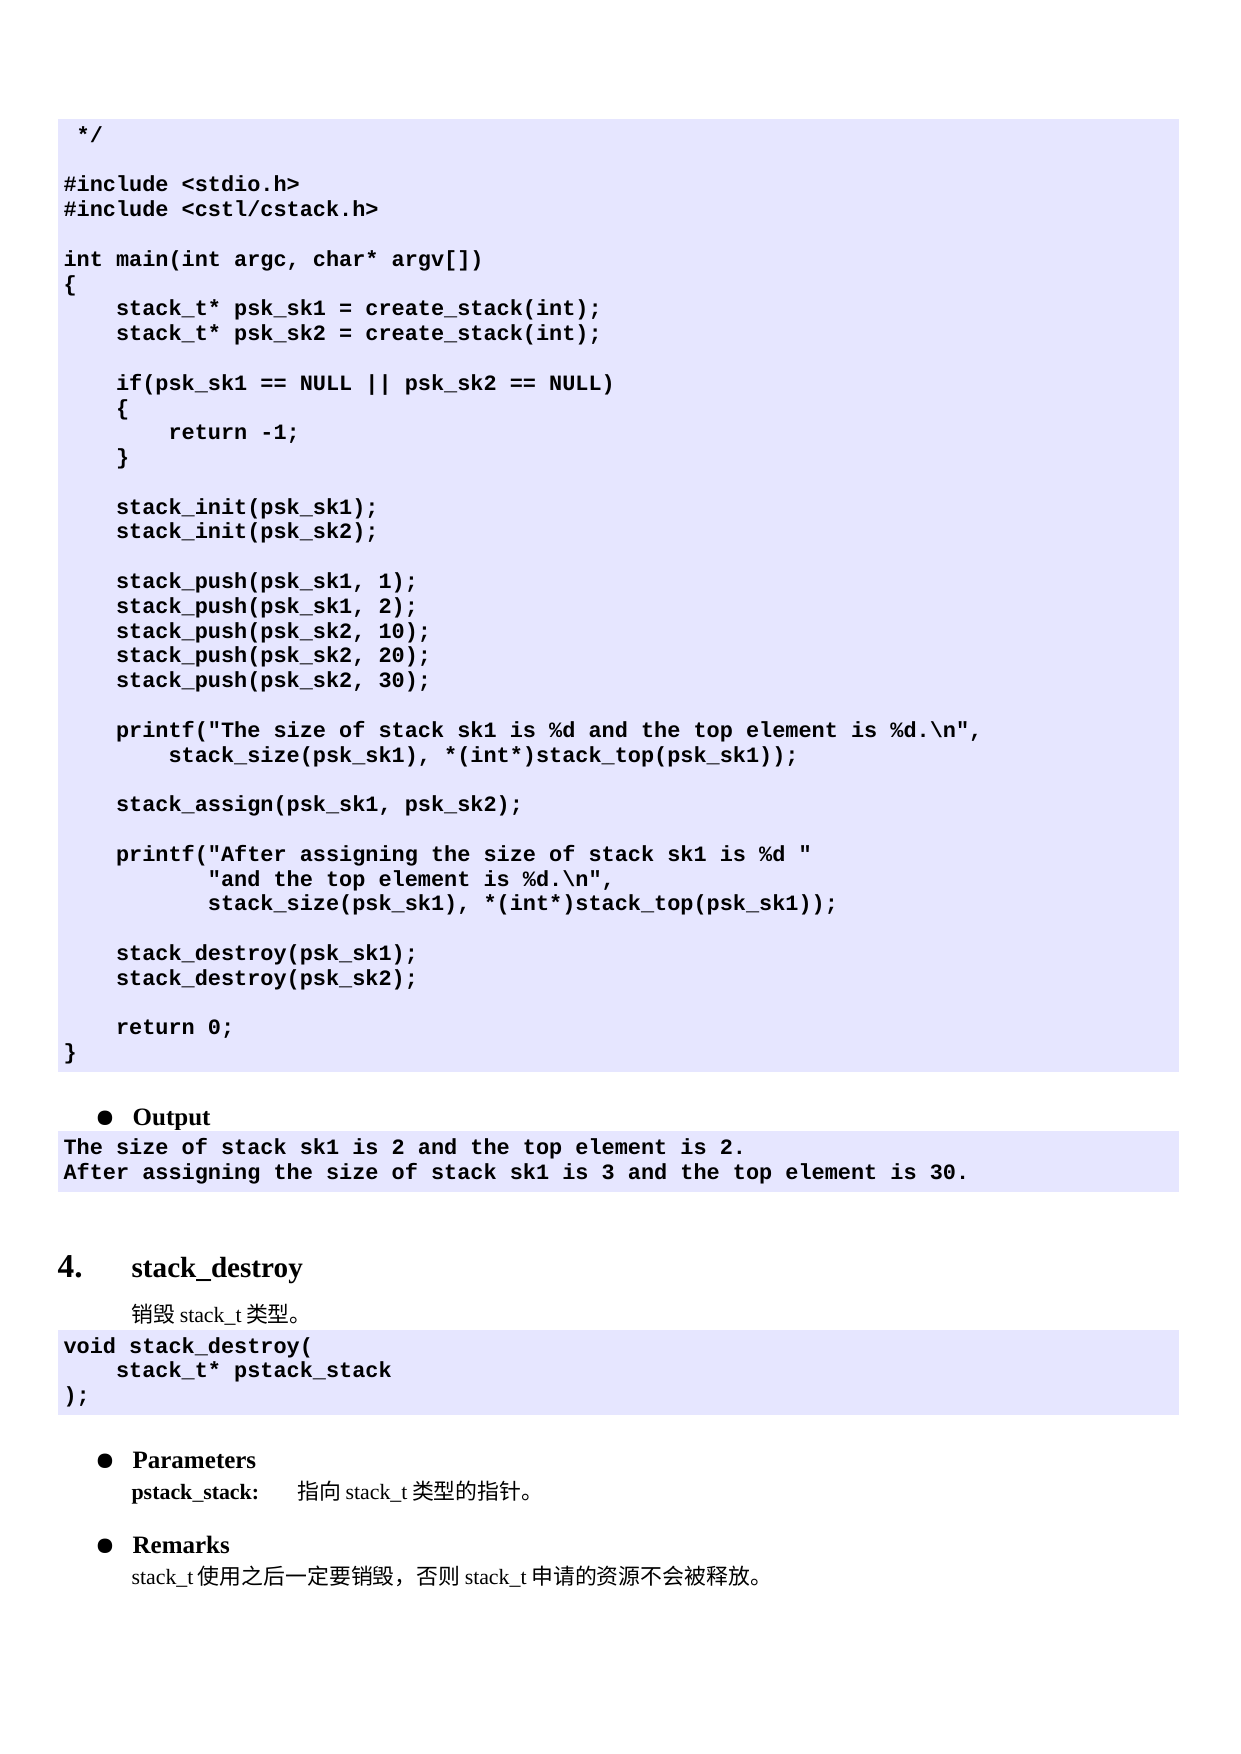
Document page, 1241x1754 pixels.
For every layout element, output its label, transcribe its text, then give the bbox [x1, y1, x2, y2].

list Output [95, 1102, 1179, 1130]
text stack_t使用之后一定要销毁，否则stack_t申请的资源不会被释放。 [57, 1559, 1179, 1591]
list Remarks [95, 1531, 1179, 1559]
table_header void stack_destroy( stack_t* pstack_stack ); [58, 1330, 1179, 1415]
text pstack_stack: 指向stack_t类型的指针。 [57, 1474, 1179, 1505]
table_header The size of stack sk1 is 2 and the top element is 2. After assigning the size of stack sk1 is 3 and the top element is 30. [58, 1131, 1179, 1192]
subtitle stack_destroy [57, 1246, 1179, 1285]
table_header */ #include <stdio.h> #include <cstl/cstack.h> int main(int argc, char* argv[]) { stack_t* psk_sk1 = create_stack(int); stack_t* psk_sk2 = create_stack(int); if(psk_sk1 == NULL || psk_sk2 == NULL) { return -1; } stack_init(psk_sk1); stack_init(psk_sk2); stack_push(psk_sk1, 1); stack_push(psk_sk1, 2); stack_push(psk_sk2, 10); stack_push(psk_sk2, 20); stack_push(psk_sk2, 30); printf("The size of stack sk1 is %d and the top element is %d.\n", stack_size(psk_sk1), *(int*)stack_top(psk_sk1)); stack_assign(psk_sk1, psk_sk2); printf("After assigning the size of stack sk1 is %d " "and the top element is %d.\n", stack_size(psk_sk1), *(int*)stack_top(psk_sk1)); stack_destroy(psk_sk1); stack_destroy(psk_sk2); return 0; } [58, 119, 1179, 1072]
text 销毁stack_t类型。 [57, 1297, 1179, 1329]
list Parameters [95, 1445, 1179, 1474]
